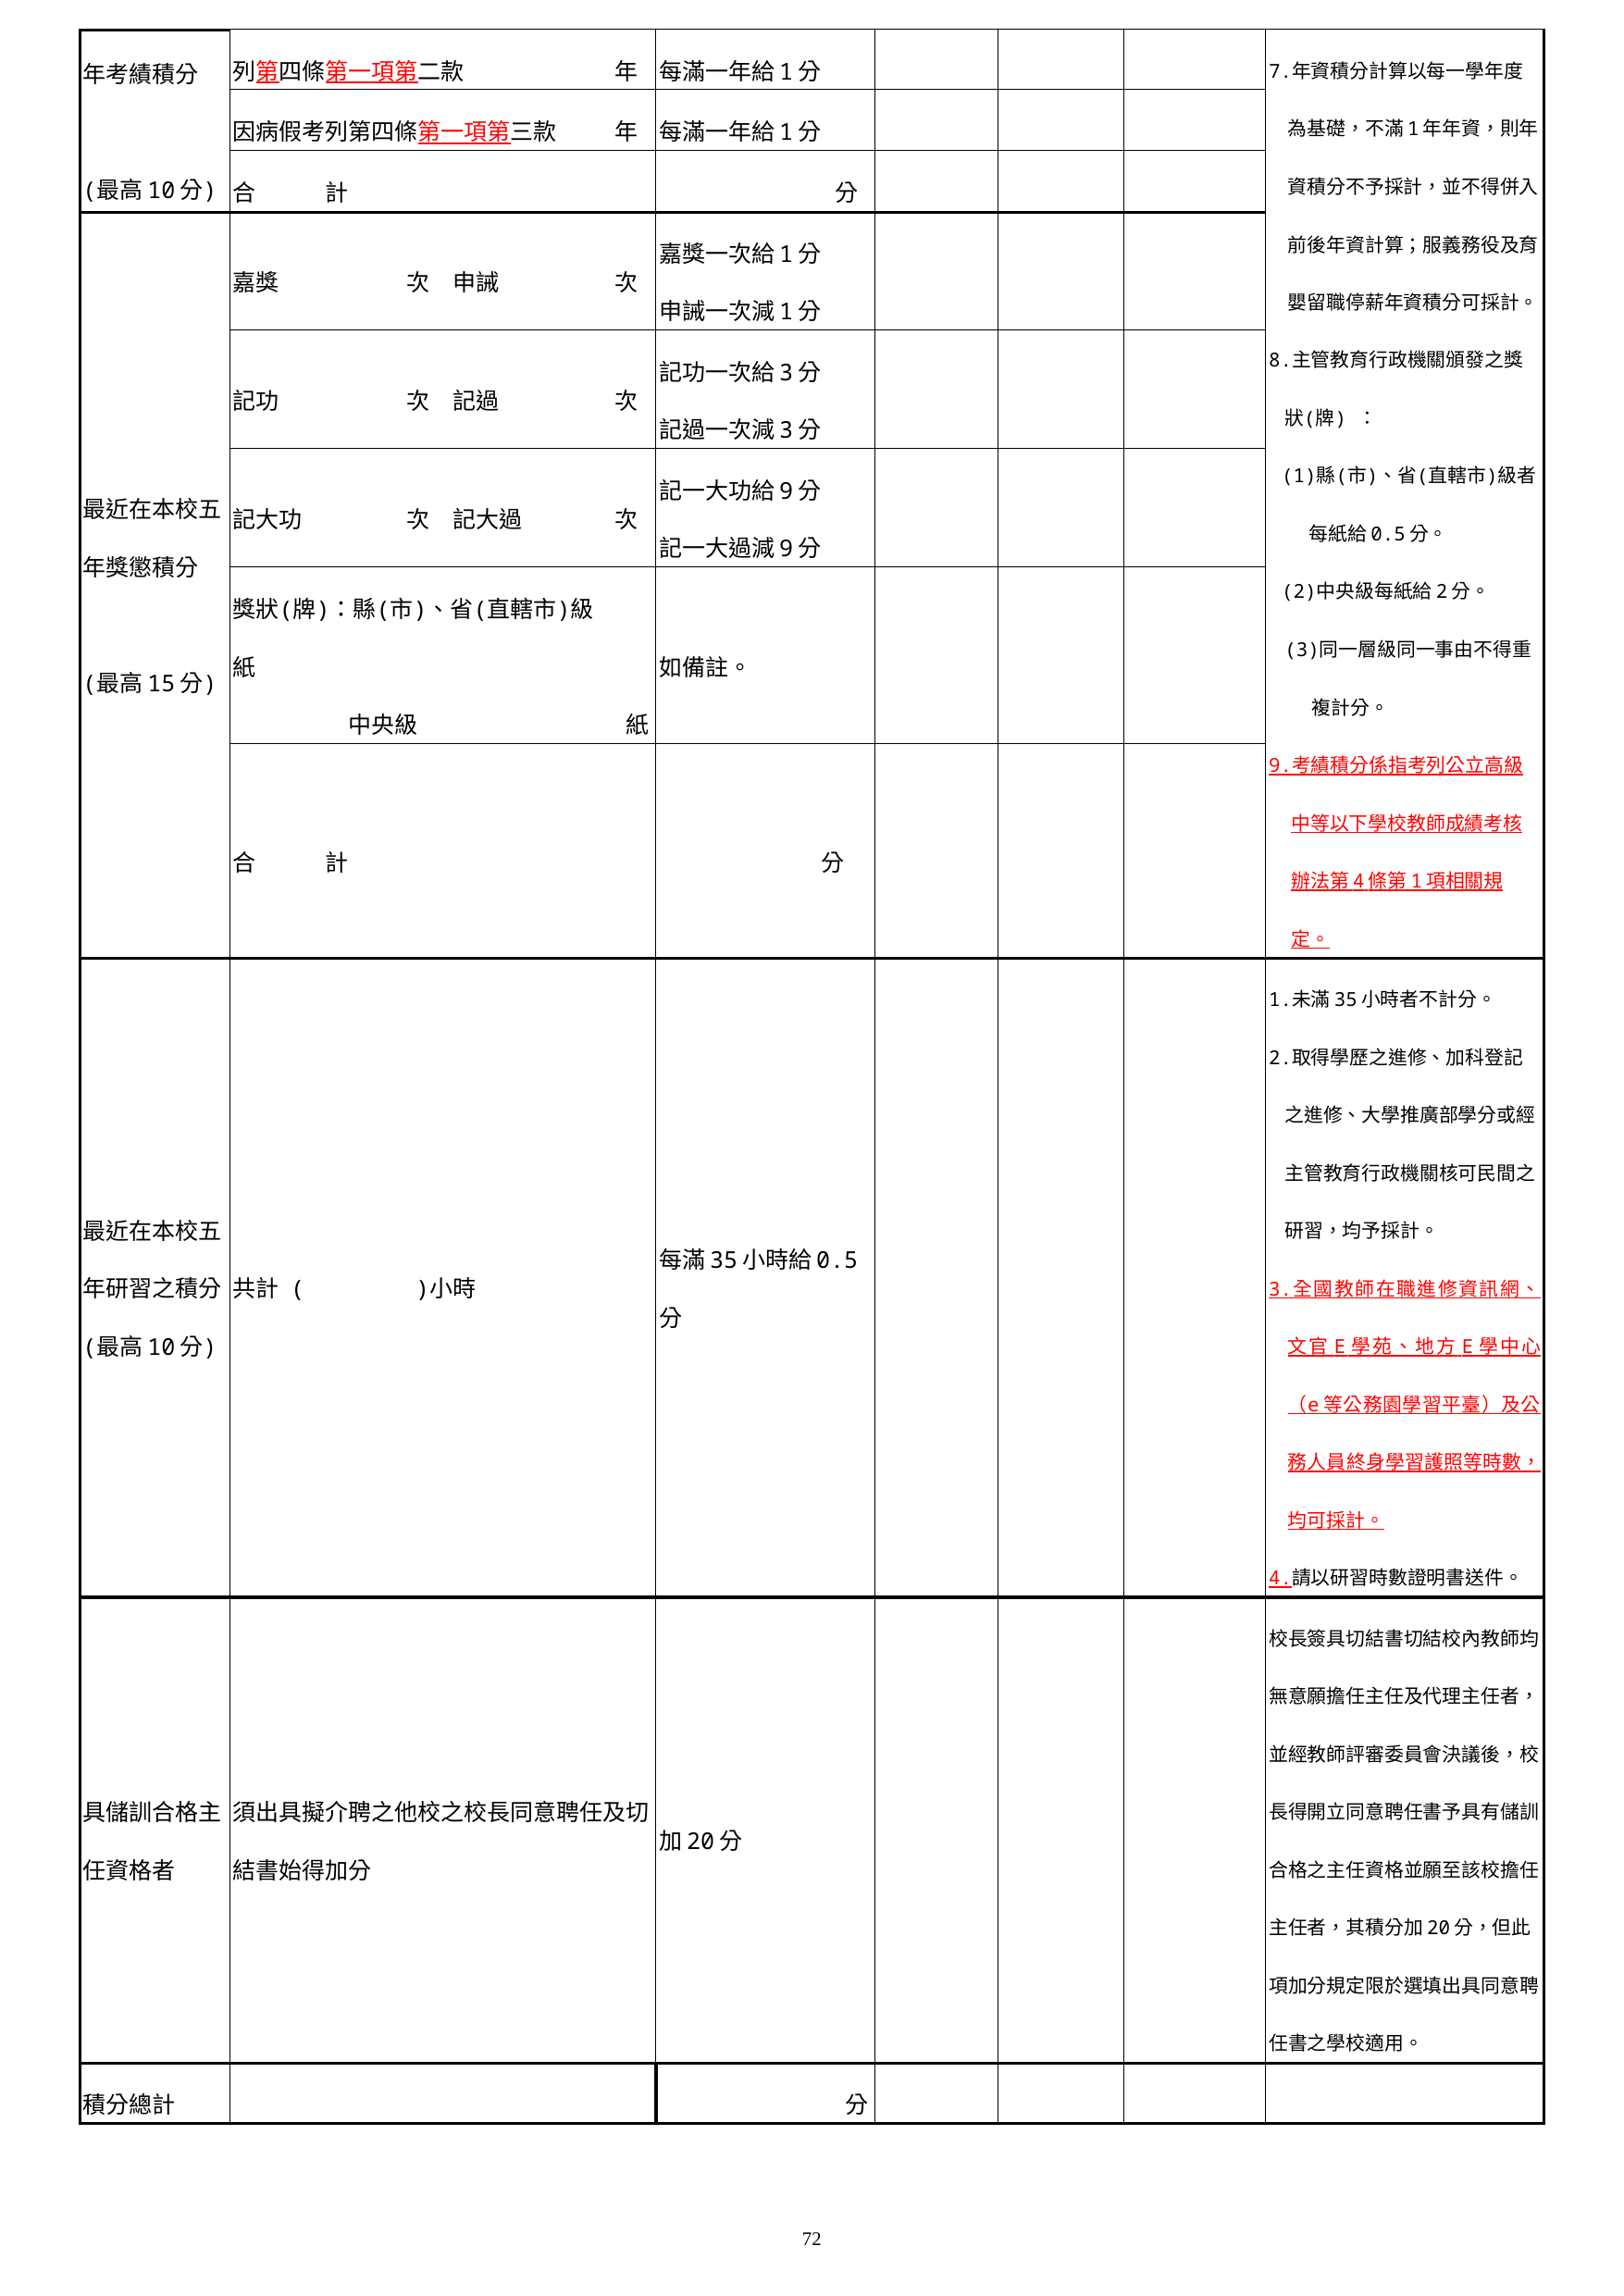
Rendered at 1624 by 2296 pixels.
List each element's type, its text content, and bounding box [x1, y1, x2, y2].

table_cell [998, 744, 1123, 957]
table_cell [998, 214, 1123, 329]
table_cell [875, 744, 998, 957]
table_cell [1124, 567, 1265, 742]
table_cell [875, 2065, 998, 2122]
table_cell 年考績積分 (最高10分) [81, 31, 229, 210]
table_cell [1124, 744, 1265, 957]
table_cell [1266, 2065, 1543, 2122]
table_cell [1124, 449, 1265, 566]
table_cell 具儲訓合格主任資格者 [81, 1599, 229, 2061]
table_cell [875, 449, 998, 566]
table_cell [875, 214, 998, 329]
table_cell [875, 151, 998, 210]
table_cell [1124, 2065, 1265, 2122]
table_cell 最近在本校五年獎懲積分 (最高15分) [81, 214, 229, 957]
table_cell [998, 151, 1123, 210]
table_cell [998, 90, 1123, 150]
table_cell 7.年資積分計算以每一學年度為基礎，不滿1年年資，則年資積分不予採計，並不得併入前後年資計算；服義務役及育嬰留職停薪年資積分可採計。 8.主管教育行政機關頒發之獎狀(牌) ： (1)縣(市)、省(直轄市)級者每紙給0.5分。 (2)中央級每紙給2分。 (3)同一層級同一事由不得重複計分。 9.考績積分係指考列公立高級中等以下學校教師成績考核辦法第4條第1項相關規定。 [1266, 30, 1543, 957]
table_cell [998, 2065, 1123, 2122]
table_cell 記大功 次 記大過 次 [230, 449, 655, 566]
table_cell 記功一次給3分 記過一次減3分 [656, 330, 874, 448]
table_cell 1.未滿35小時者不計分。 2.取得學歷之進修、加科登記之進修、大學推廣部學分或經主管教育行政機關核可民間之研習，均予採計。 3.全國教師在職進修資訊網、文官E學苑、地方E學中心（e等公務園學習平臺）及公務人員終身學習護照等時數，均可採計。 4.請以研習時數證明書送件。 [1266, 960, 1543, 1595]
table_cell [998, 1599, 1123, 2061]
table_cell [1124, 1599, 1265, 2061]
table_cell 最近在本校五年研習之積分 (最高10分) [81, 960, 229, 1595]
table_cell 嘉獎 次 申誡 次 [230, 214, 655, 329]
table_cell [998, 567, 1123, 742]
table_cell [998, 449, 1123, 566]
table_cell 共計 ( )小時 [230, 960, 655, 1595]
table_cell 須出具擬介聘之他校之校長同意聘任及切結書始得加分 [230, 1599, 655, 2061]
table_cell 合 計 [230, 744, 655, 957]
table_cell 校長簽具切結書切結校內教師均無意願擔任主任及代理主任者，並經教師評審委員會決議後，校長得開立同意聘任書予具有儲訓合格之主任資格並願至該校擔任主任者，其積分加20分，但此項加分規定限於選填出具同意聘任書之學校適用。 [1266, 1599, 1543, 2061]
table_cell 積分總計 [81, 2065, 229, 2122]
table_cell [1124, 90, 1265, 150]
table_cell 嘉獎一次給1分 申誡一次減1分 [656, 214, 874, 329]
table_cell [998, 960, 1123, 1595]
table_cell [875, 1599, 998, 2061]
table_cell [875, 30, 998, 89]
table_cell 列第四條第一項第二款 年 [230, 30, 655, 89]
table_cell [1124, 30, 1265, 89]
table_cell [1124, 330, 1265, 448]
table_cell [1124, 151, 1265, 210]
table_cell [875, 330, 998, 448]
table_cell 每滿一年給1分 [656, 90, 874, 150]
table_cell [875, 90, 998, 150]
table_cell [998, 330, 1123, 448]
table_cell [1124, 960, 1265, 1595]
table_cell 因病假考列第四條第一項第三款 年 [230, 90, 655, 150]
table_cell 記一大功給9分 記一大過減9分 [656, 449, 874, 566]
table_cell 每滿35小時給0.5分 [656, 960, 874, 1595]
table_cell 分 [656, 151, 874, 210]
table_cell [875, 567, 998, 742]
table_cell 合 計 [230, 151, 655, 210]
table_cell 分 [656, 744, 874, 957]
table_cell [1124, 214, 1265, 329]
table_cell [230, 2065, 654, 2122]
table_cell 如備註。 [656, 567, 874, 742]
table_cell 分 [658, 2065, 874, 2122]
table_cell 記功 次 記過 次 [230, 330, 655, 448]
table_cell 加20分 [656, 1599, 874, 2061]
table_cell 每滿一年給1分 [656, 30, 874, 89]
table_cell 獎狀(牌)：縣(市)、省(直轄市)級 紙 中央級 紙 [230, 567, 655, 742]
table_cell [875, 960, 998, 1595]
table_cell [998, 30, 1123, 89]
